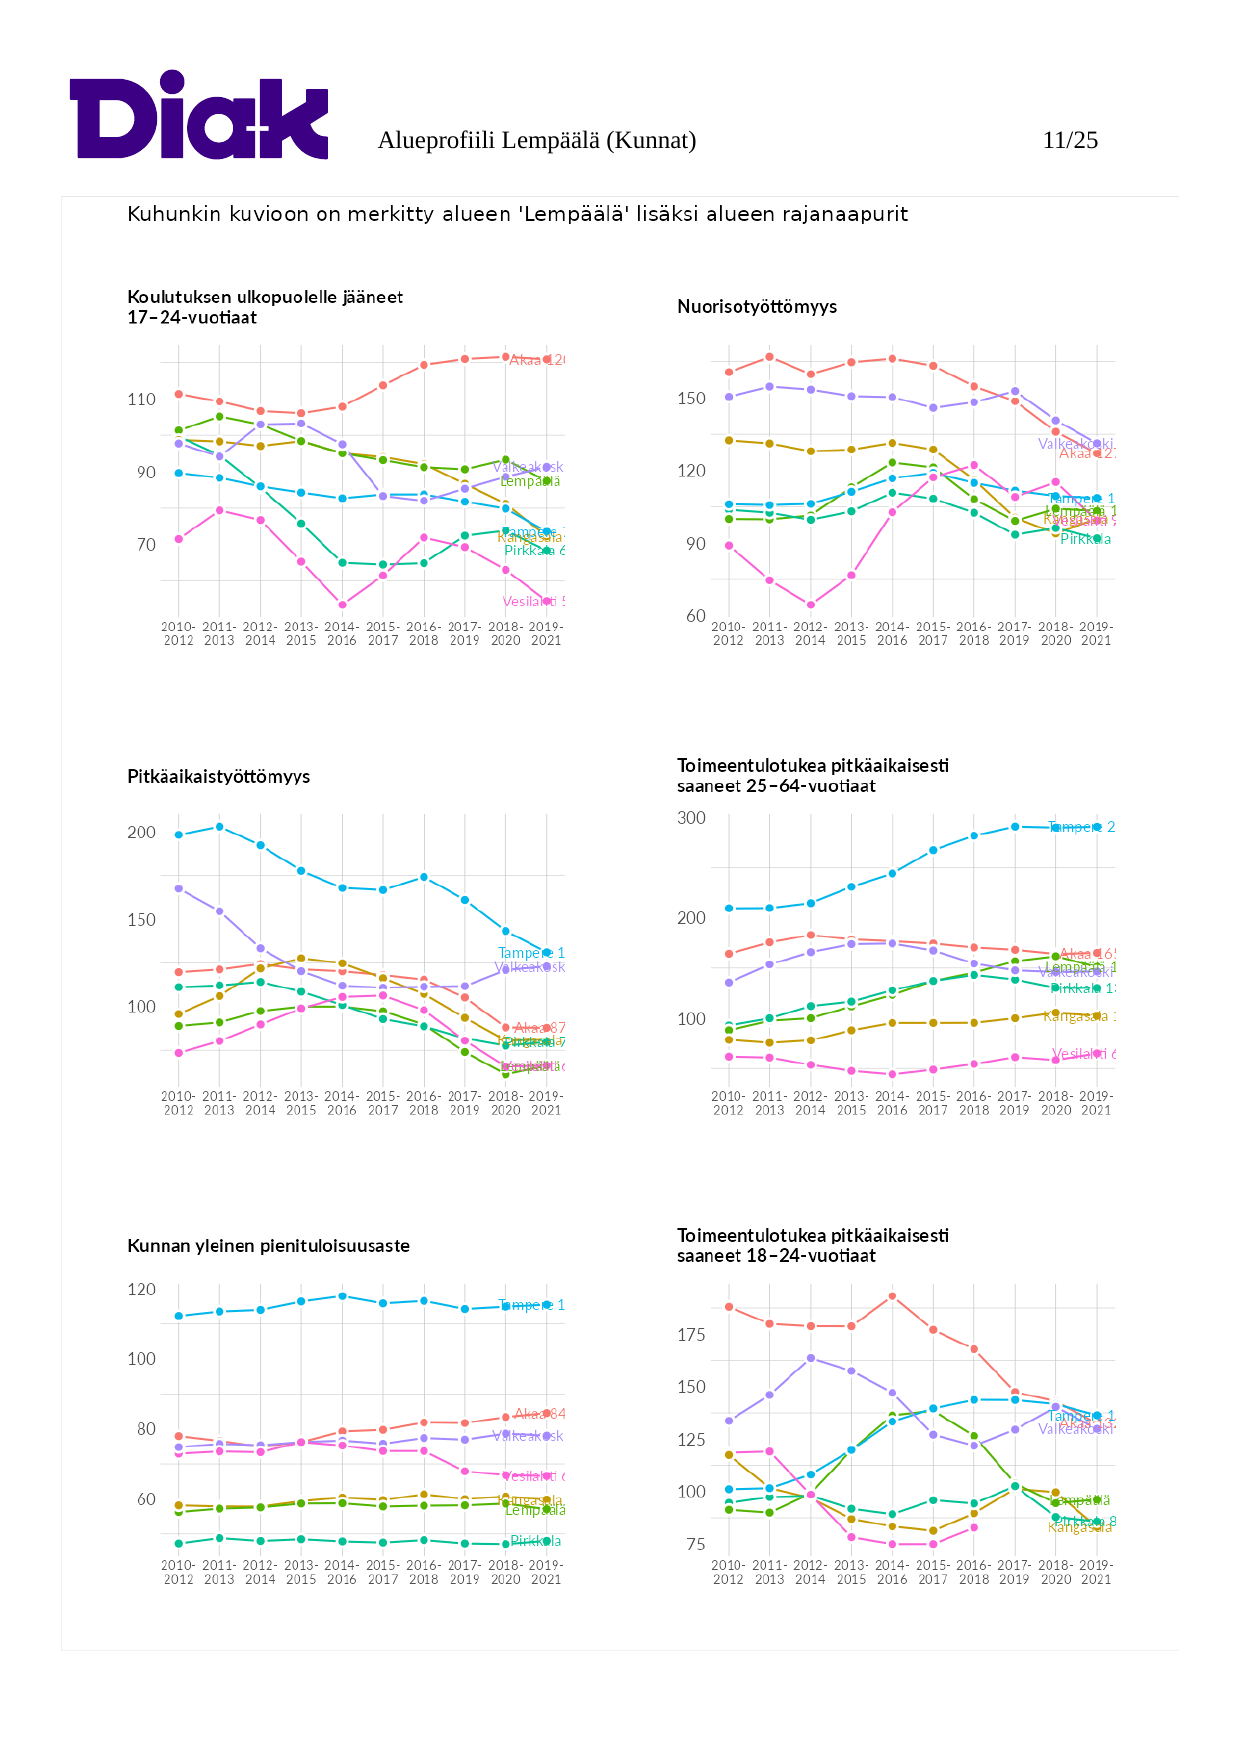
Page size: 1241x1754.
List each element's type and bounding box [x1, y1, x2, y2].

picture [61, 196, 1179, 1651]
